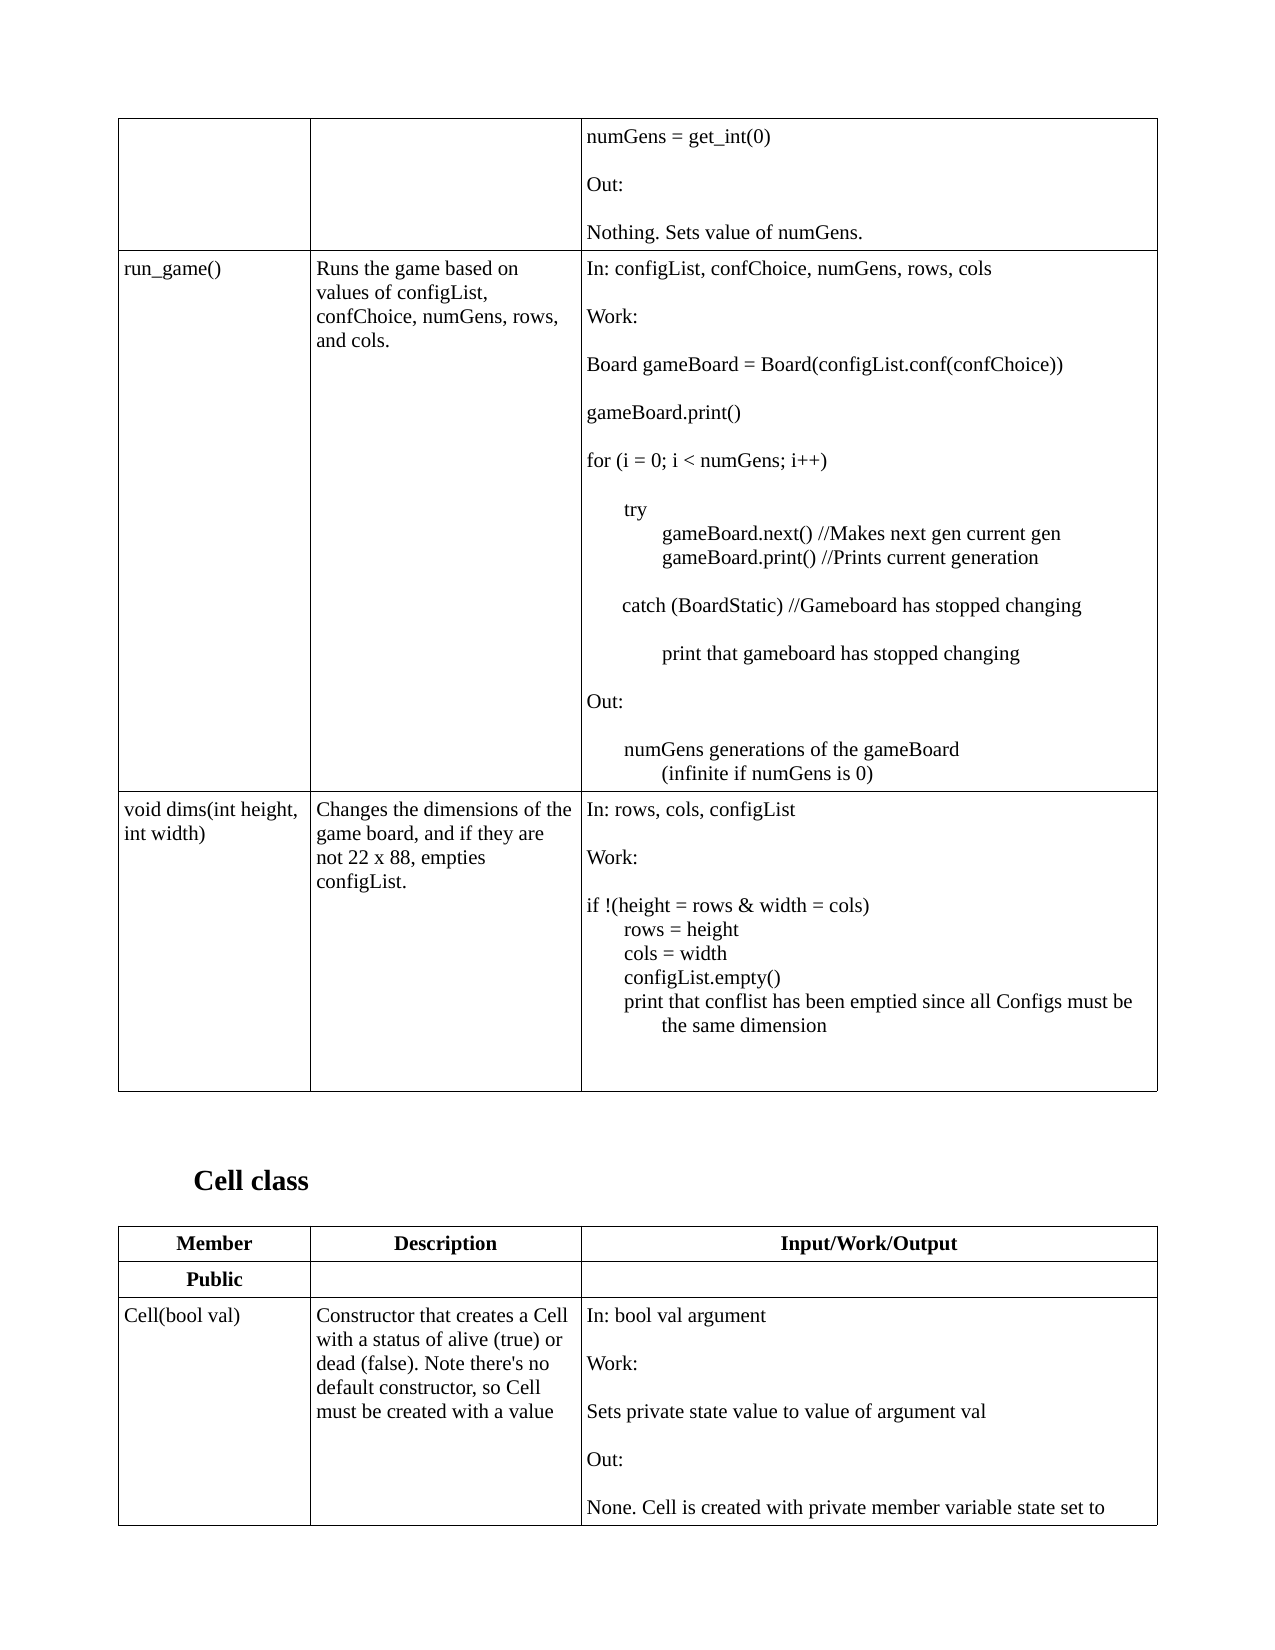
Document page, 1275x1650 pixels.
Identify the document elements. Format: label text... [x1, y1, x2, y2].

table_header Description [311, 1227, 581, 1261]
table_header Input/Work/Output [582, 1227, 1157, 1261]
table_header Member [119, 1227, 310, 1261]
table_cell run_game() [119, 251, 310, 791]
table_cell Cell(bool val) [119, 1298, 310, 1525]
table_cell numGens = get_int(0) Out: Nothing. Sets value of numGens. [582, 119, 1157, 250]
table_cell Changes the dimensions of the game board, and if they are not 22 x 88, empties configList. [311, 792, 581, 1091]
table_cell void dims(int height, int width) [119, 792, 310, 1091]
table_cell [582, 1262, 1157, 1297]
text Cell class [118, 1163, 1157, 1197]
table_cell [311, 1262, 581, 1297]
table_cell In: configList, confChoice, numGens, rows, cols Work: Board gameBoard = Board(configList.conf(confChoice)) gameBoard.print() for (i = 0; i < numGens; i++) try gameBoard.next() //Makes next gen current gen gameBoard.print() //Prints current generation catch (BoardStatic) //Gameboard has stopped changing print that gameboard has stopped changing Out: numGens generations of the gameBoard (infinite if numGens is 0) [582, 251, 1157, 791]
table_cell In: bool val argument Work: Sets private state value to value of argument val Out: None. Cell is created with private member variable state set to [582, 1298, 1157, 1525]
table_cell Constructor that creates a Cell with a status of alive (true) or dead (false). Note there's no default constructor, so Cell must be created with a value [311, 1298, 581, 1525]
table_cell Runs the game based on values of configList, confChoice, numGens, rows, and cols. [311, 251, 581, 791]
table_cell Public [119, 1262, 310, 1297]
table_cell [119, 119, 310, 250]
table_cell In: rows, cols, configList Work: if !(height = rows & width = cols) rows = height cols = width configList.empty() print that conflist has been emptied since all Configs must be the same dimension [582, 792, 1157, 1091]
table_cell [311, 119, 581, 250]
